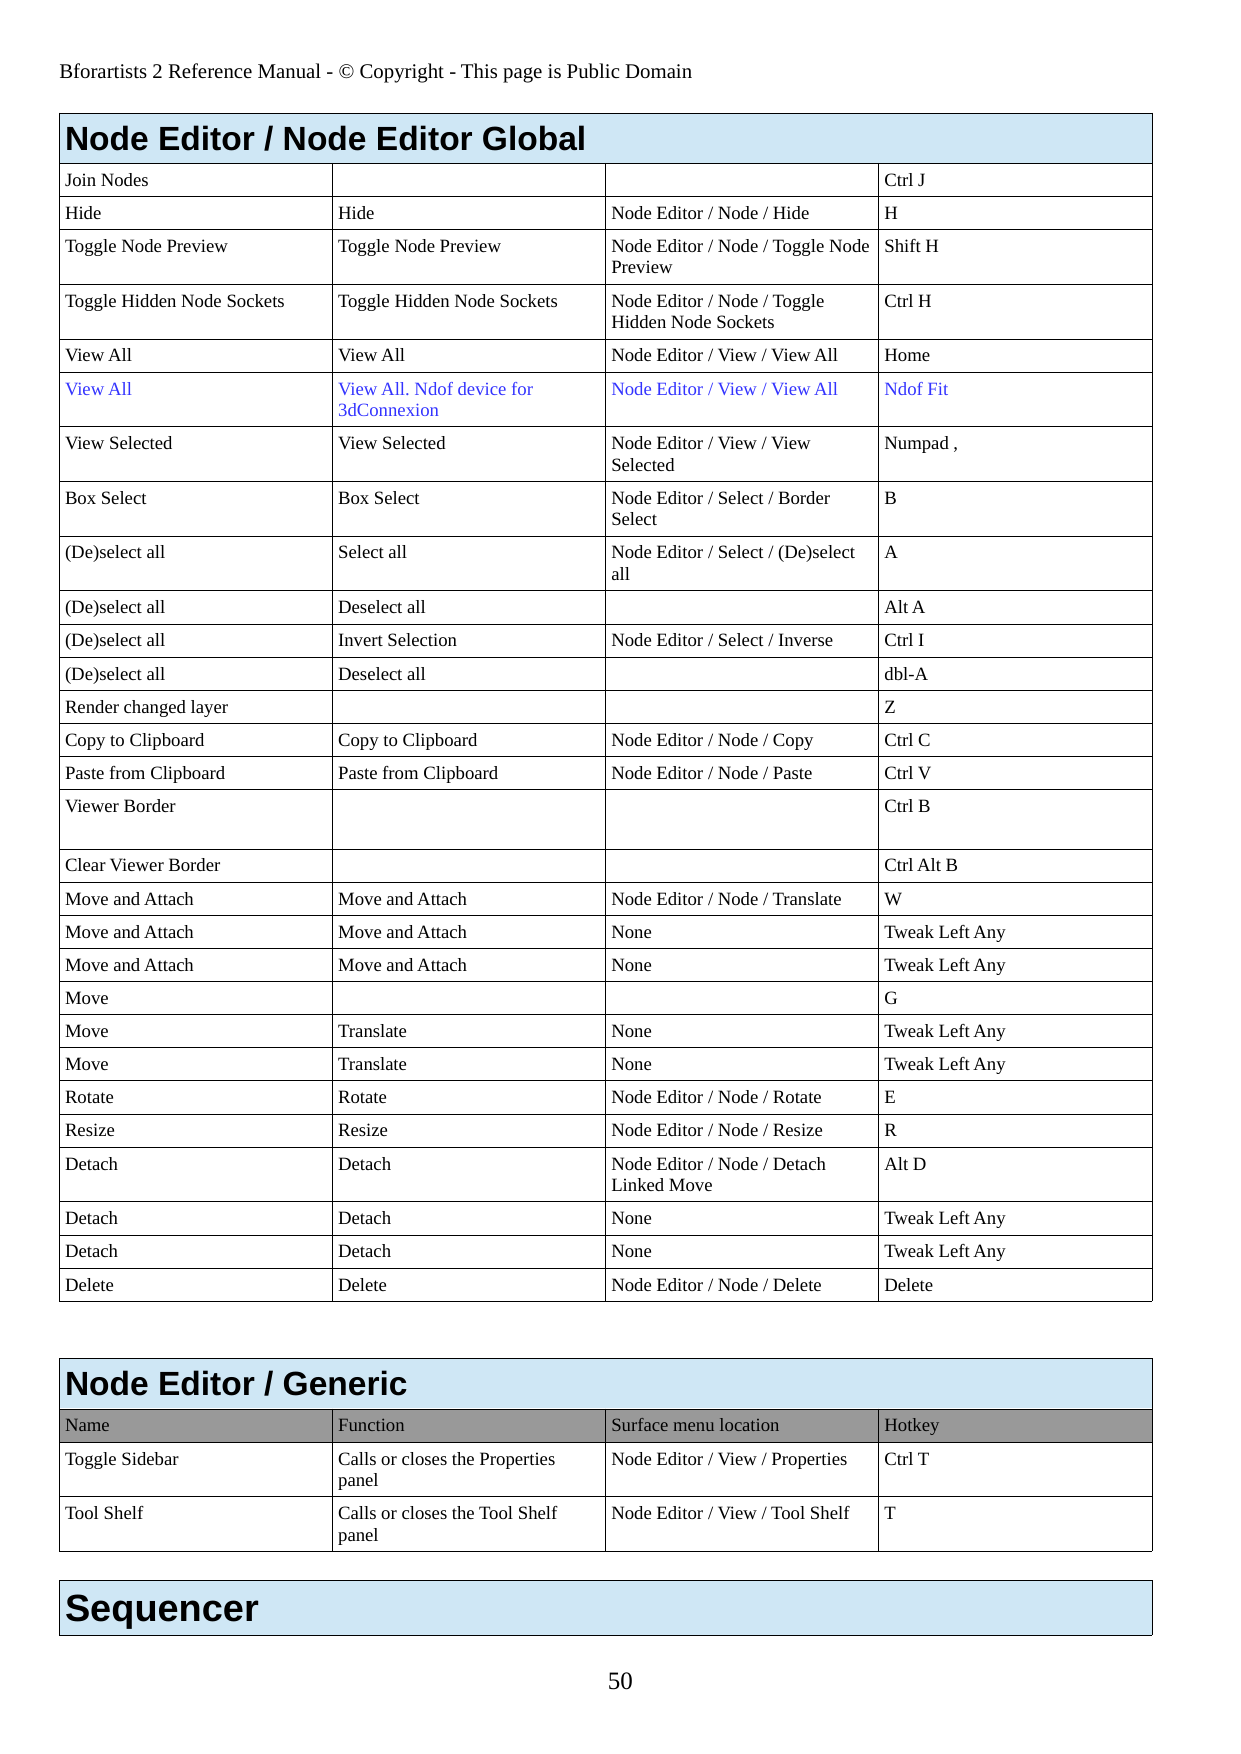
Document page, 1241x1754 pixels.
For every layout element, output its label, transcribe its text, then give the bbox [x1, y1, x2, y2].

table_cell Tweak Left Any [879, 1202, 1152, 1234]
table_cell [606, 164, 878, 196]
table_cell Delete [333, 1269, 605, 1301]
table_cell Detach [60, 1236, 332, 1268]
table_cell Alt A [879, 591, 1152, 623]
table_cell Node Editor / View / Properties [606, 1443, 878, 1496]
table_cell None [606, 1015, 878, 1047]
table_cell Tool Shelf [60, 1497, 332, 1551]
table_cell (De)select all [60, 658, 332, 690]
table_cell Move and Attach [333, 916, 605, 948]
table_header Sequencer [60, 1581, 1152, 1635]
table_cell Translate [333, 1048, 605, 1080]
table_cell Node Editor / View / Tool Shelf [606, 1497, 878, 1551]
table_cell Ctrl V [879, 757, 1152, 789]
table_cell Node Editor / View / View All [606, 373, 878, 426]
table_cell Deselect all [333, 658, 605, 690]
table_cell Z [879, 691, 1152, 723]
table_cell G [879, 982, 1152, 1014]
table_cell Toggle Node Preview [60, 230, 332, 284]
table_cell (De)select all [60, 591, 332, 623]
table_cell Ctrl T [879, 1443, 1152, 1496]
table_cell [333, 982, 605, 1014]
table_cell Tweak Left Any [879, 1236, 1152, 1268]
table_cell Node Editor / Node / Resize [606, 1115, 878, 1147]
table_cell Toggle Hidden Node Sockets [60, 285, 332, 338]
table_cell Node Editor / Select / Border Select [606, 482, 878, 536]
table_cell [333, 691, 605, 723]
table_cell Render changed layer [60, 691, 332, 723]
table_cell Move [60, 1015, 332, 1047]
table_cell Deselect all [333, 591, 605, 623]
table_cell Node Editor / Node / Toggle Node Preview [606, 230, 878, 284]
table_cell Hide [60, 197, 332, 229]
table_cell Tweak Left Any [879, 916, 1152, 948]
table_cell Shift H [879, 230, 1152, 284]
table_cell Move and Attach [333, 883, 605, 915]
table_cell H [879, 197, 1152, 229]
table_cell Ctrl I [879, 625, 1152, 657]
table_cell Paste from Clipboard [333, 757, 605, 789]
table_cell Paste from Clipboard [60, 757, 332, 789]
table_cell Node Editor / Node / Copy [606, 724, 878, 756]
table_cell Viewer Border [60, 790, 332, 848]
table_cell View Selected [333, 427, 605, 481]
table_cell Name [60, 1410, 332, 1442]
table_cell Resize [60, 1115, 332, 1147]
table_cell [606, 982, 878, 1014]
table_cell Node Editor / Node / Rotate [606, 1081, 878, 1113]
table_cell Node Editor / Node / Hide [606, 197, 878, 229]
table_cell View Selected [60, 427, 332, 481]
table_cell [606, 658, 878, 690]
table_cell Calls or closes the Tool Shelf panel [333, 1497, 605, 1551]
table_cell Detach [60, 1148, 332, 1201]
table_cell Ctrl J [879, 164, 1152, 196]
table_header Node Editor / Generic [60, 1359, 1152, 1408]
table_cell Home [879, 340, 1152, 372]
table_cell None [606, 1048, 878, 1080]
table_cell Clear Viewer Border [60, 850, 332, 882]
table_cell Move [60, 982, 332, 1014]
table_cell Copy to Clipboard [60, 724, 332, 756]
table_cell Node Editor / Select / Inverse [606, 625, 878, 657]
table_cell Tweak Left Any [879, 1015, 1152, 1047]
table_cell Node Editor / Node / Translate [606, 883, 878, 915]
table_cell Numpad , [879, 427, 1152, 481]
table_cell Node Editor / Node / Delete [606, 1269, 878, 1301]
table_cell View All [60, 373, 332, 426]
table_cell dbl-A [879, 658, 1152, 690]
table_cell Detach [333, 1202, 605, 1234]
table_cell Detach [60, 1202, 332, 1234]
table_cell Delete [879, 1269, 1152, 1301]
table_cell Node Editor / View / View Selected [606, 427, 878, 481]
table_cell T [879, 1497, 1152, 1551]
table_cell Select all [333, 537, 605, 590]
table_cell Move and Attach [333, 949, 605, 981]
table_cell R [879, 1115, 1152, 1147]
table_cell [333, 790, 605, 848]
table_cell Resize [333, 1115, 605, 1147]
table_cell Hide [333, 197, 605, 229]
table_cell (De)select all [60, 625, 332, 657]
table_cell Ctrl B [879, 790, 1152, 848]
table_cell W [879, 883, 1152, 915]
table_cell [333, 850, 605, 882]
table_cell View All. Ndof device for 3dConnexion [333, 373, 605, 426]
table_cell Node Editor / Node / Detach Linked Move [606, 1148, 878, 1201]
table_cell [606, 790, 878, 848]
table_cell [606, 591, 878, 623]
table_cell Tweak Left Any [879, 1048, 1152, 1080]
table_cell Function [333, 1410, 605, 1442]
table_cell [333, 164, 605, 196]
table_cell Translate [333, 1015, 605, 1047]
table_cell Copy to Clipboard [333, 724, 605, 756]
table_cell View All [333, 340, 605, 372]
table_cell Move and Attach [60, 916, 332, 948]
table_cell B [879, 482, 1152, 536]
table_cell Move [60, 1048, 332, 1080]
table_cell Calls or closes the Properties panel [333, 1443, 605, 1496]
table_cell Box Select [333, 482, 605, 536]
table_cell Ndof Fit [879, 373, 1152, 426]
table_cell Node Editor / Node / Toggle Hidden Node Sockets [606, 285, 878, 338]
table_cell Move and Attach [60, 949, 332, 981]
table_cell E [879, 1081, 1152, 1113]
table_cell Detach [333, 1148, 605, 1201]
table_cell Tweak Left Any [879, 949, 1152, 981]
table_cell None [606, 949, 878, 981]
table_cell Ctrl Alt B [879, 850, 1152, 882]
table_cell Rotate [60, 1081, 332, 1113]
table_cell Invert Selection [333, 625, 605, 657]
table_cell A [879, 537, 1152, 590]
table_cell View All [60, 340, 332, 372]
table_cell Alt D [879, 1148, 1152, 1201]
table_cell Rotate [333, 1081, 605, 1113]
table_cell None [606, 1202, 878, 1234]
table_cell Detach [333, 1236, 605, 1268]
table_cell None [606, 916, 878, 948]
table_cell Delete [60, 1269, 332, 1301]
table_cell [606, 850, 878, 882]
table_header Node Editor / Node Editor Global [60, 114, 1152, 163]
table_cell Ctrl C [879, 724, 1152, 756]
table_cell Ctrl H [879, 285, 1152, 338]
table_cell Node Editor / Node / Paste [606, 757, 878, 789]
table_cell Toggle Sidebar [60, 1443, 332, 1496]
table_cell Join Nodes [60, 164, 332, 196]
table_cell Node Editor / View / View All [606, 340, 878, 372]
table_cell Toggle Hidden Node Sockets [333, 285, 605, 338]
table_cell None [606, 1236, 878, 1268]
table_cell Surface menu location [606, 1410, 878, 1442]
table_cell (De)select all [60, 537, 332, 590]
table_cell Hotkey [879, 1410, 1152, 1442]
table_cell Toggle Node Preview [333, 230, 605, 284]
table_cell [606, 691, 878, 723]
table_cell Move and Attach [60, 883, 332, 915]
table_cell Node Editor / Select / (De)select all [606, 537, 878, 590]
table_cell Box Select [60, 482, 332, 536]
